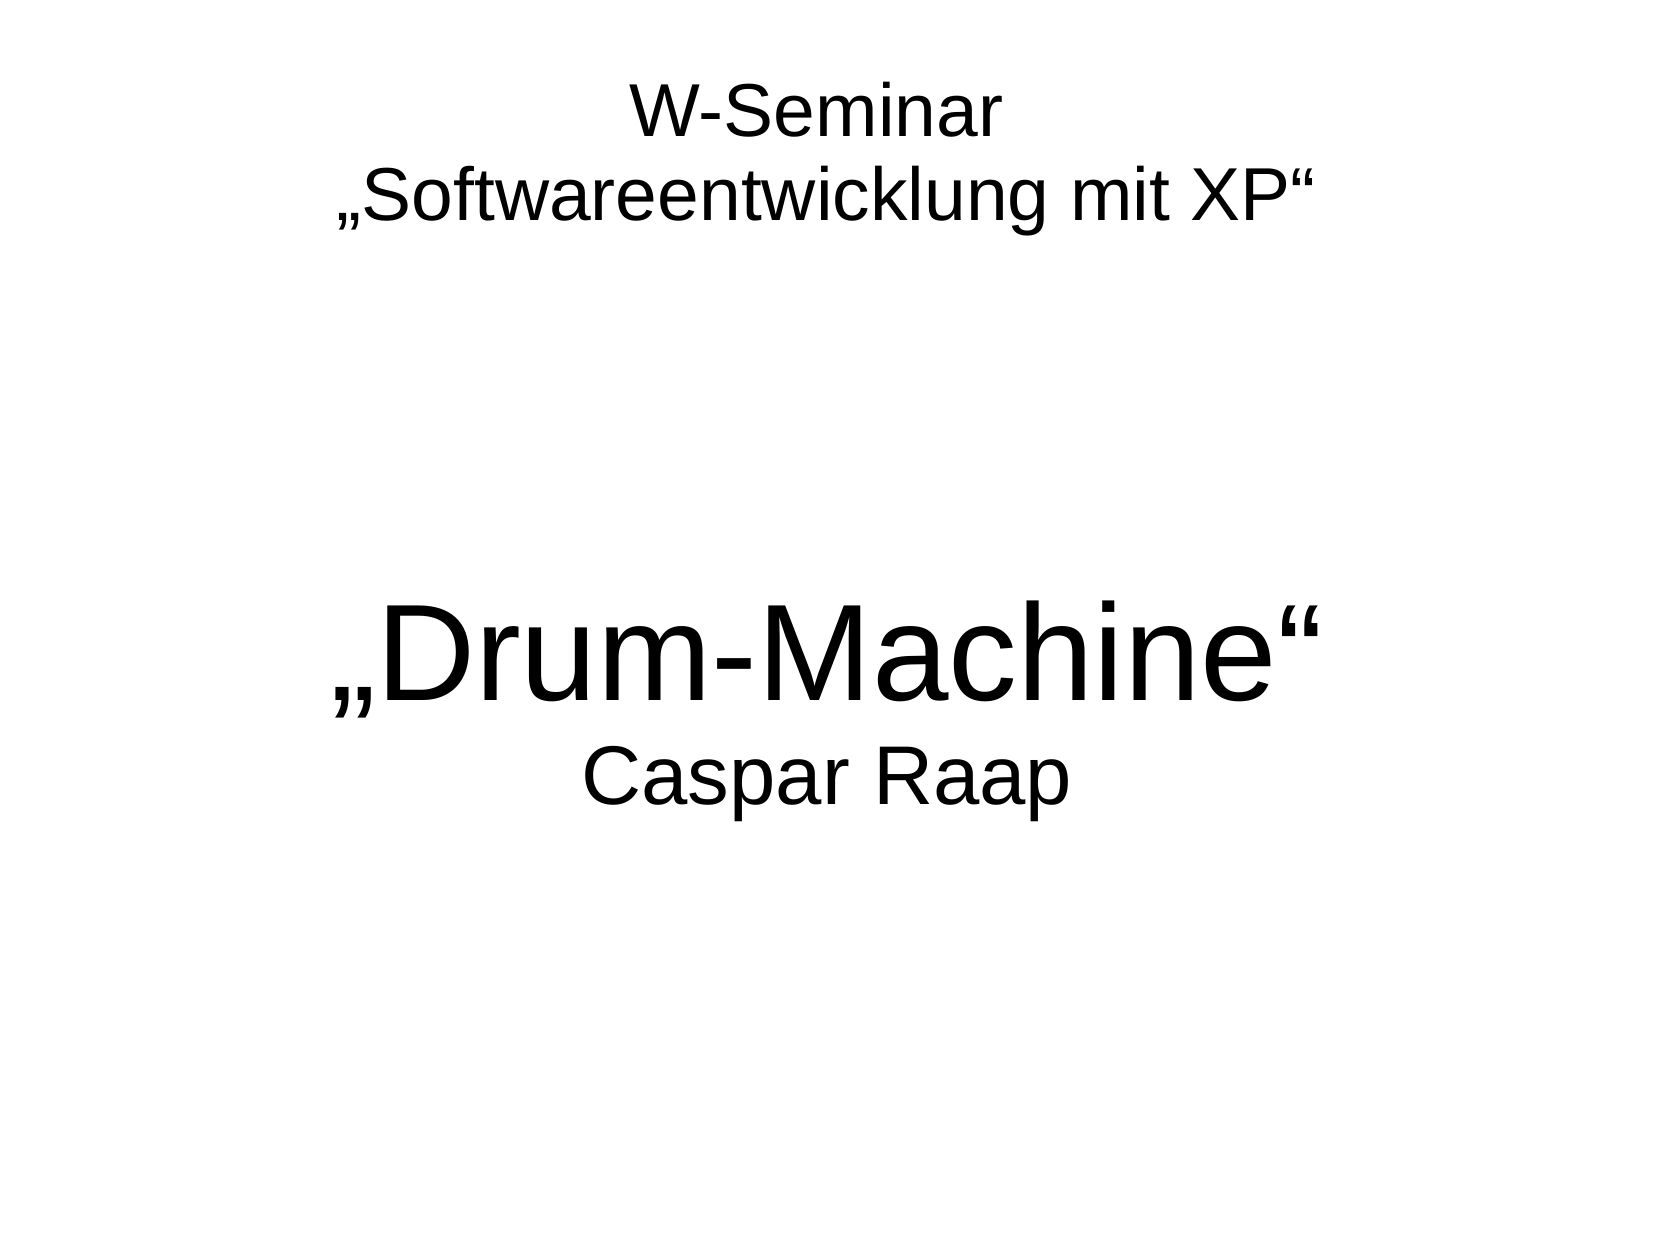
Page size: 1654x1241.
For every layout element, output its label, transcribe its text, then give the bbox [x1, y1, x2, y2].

title W-Seminar „Softwareentwicklung mit XP“ [82, 49, 1571, 257]
subtitle „Drum-Machine“ Caspar Raap [82, 290, 1571, 1109]
